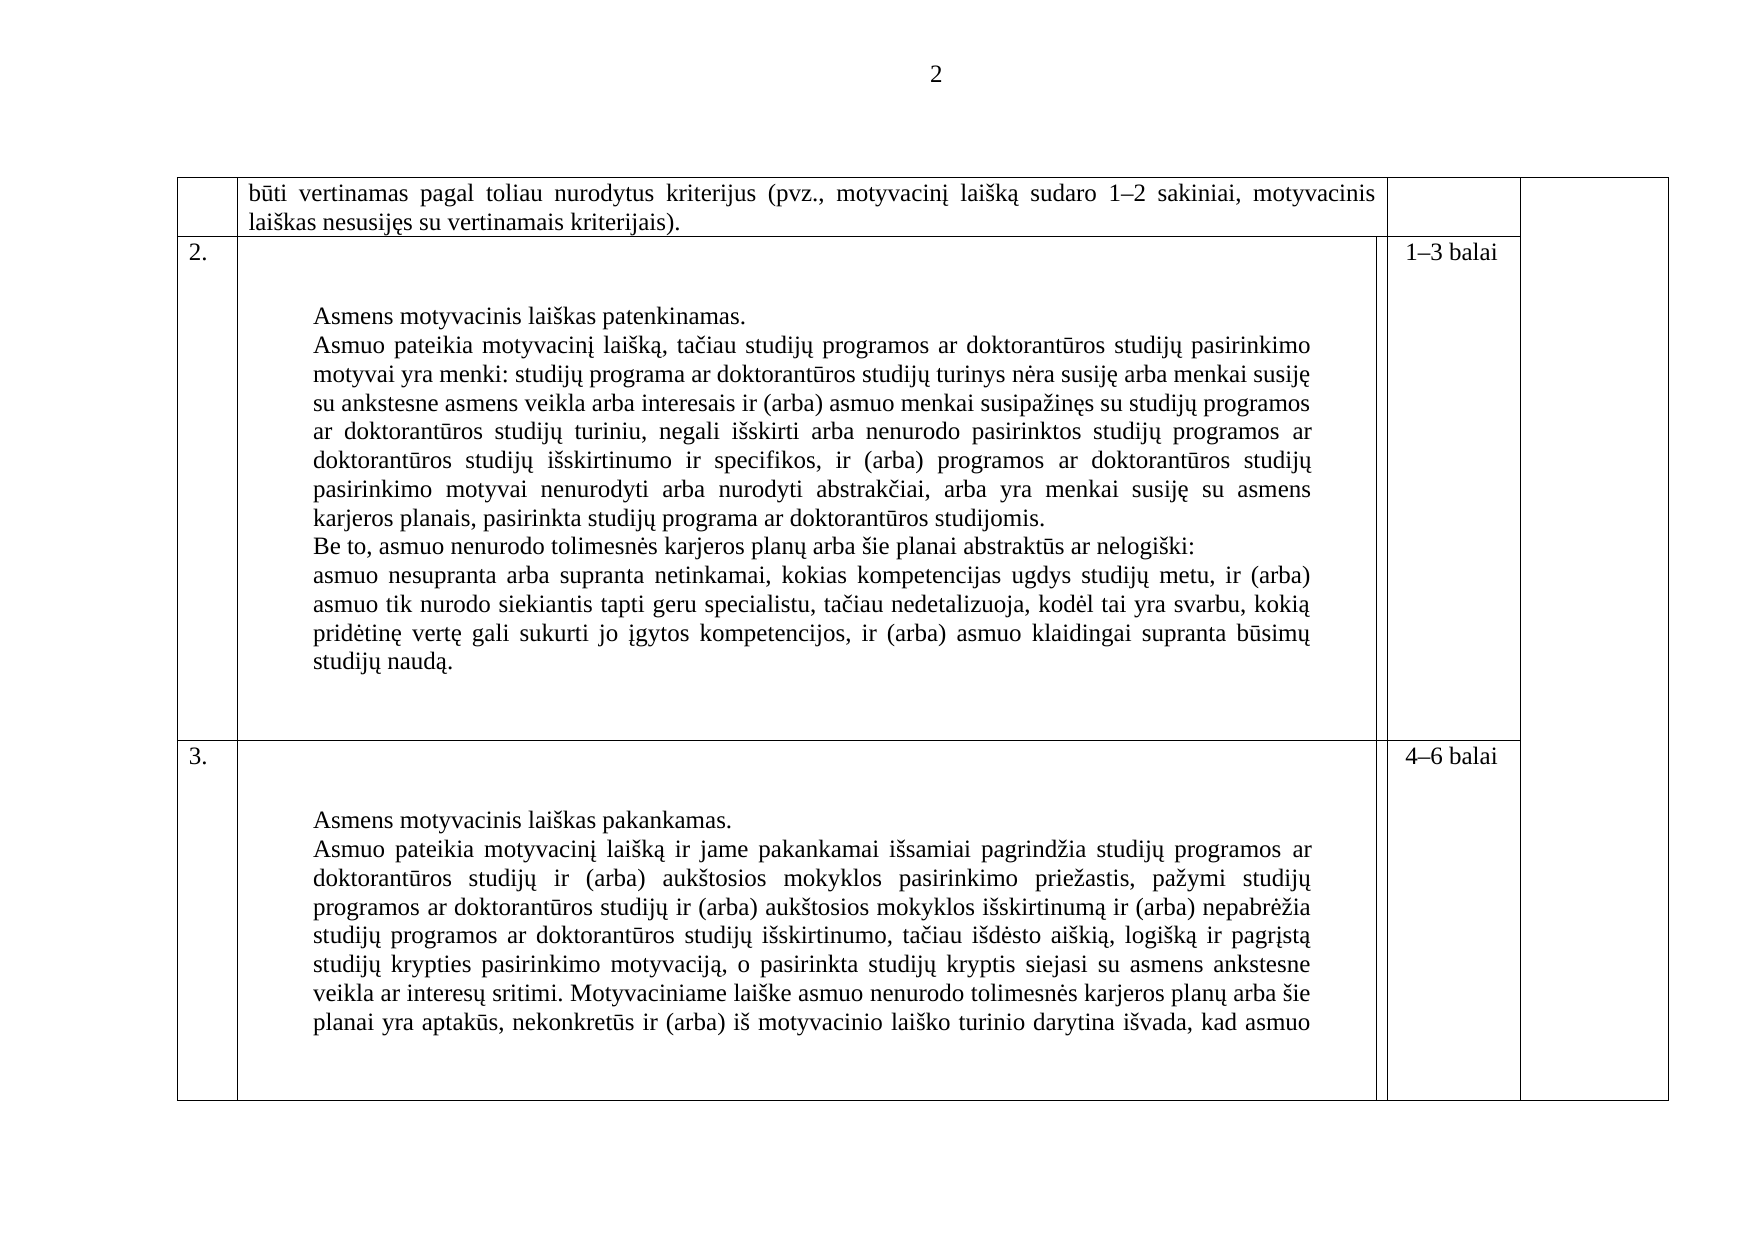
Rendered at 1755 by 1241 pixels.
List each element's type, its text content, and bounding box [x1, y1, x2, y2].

table_cell Asmens motyvacinis laiškas patenkinamas. Asmuo pateikia motyvacinį laišką, tačiau studijų programos ar doktorantūros studijų pasirinkimo motyvai yra menki: studijų programa ar doktorantūros studijų turinys nėra susiję arba menkai susiję su ankstesne asmens veikla arba interesais ir (arba) asmuo menkai susipažinęs su studijų programos ar doktorantūros studijų turiniu, negali išskirti arba nenurodo pasirinktos studijų programos ar doktorantūros studijų išskirtinumo ir specifikos, ir (arba) programos ar doktorantūros studijų pasirinkimo motyvai nenurodyti arba nurodyti abstrakčiai, arba yra menkai susiję su asmens karjeros planais, pasirinkta studijų programa ar doktorantūros studijomis. Be to, asmuo nenurodo tolimesnės karjeros planų arba šie planai abstraktūs ar nelogiški: asmuo nesupranta arba supranta netinkamai, kokias kompetencijas ugdys studijų metu, ir (arba) asmuo tik nurodo siekiantis tapti geru specialistu, tačiau nedetalizuoja, kodėl tai yra svarbu, kokią pridėtinę vertę gali sukurti jo įgytos kompetencijos, ir (arba) asmuo klaidingai supranta būsimų studijų naudą. [238, 237, 1376, 740]
table_cell būti vertinamas pagal toliau nurodytus kriterijus (pvz., motyvacinį laišką sudaro 1–2 sakiniai, motyvacinis laiškas nesusijęs su vertinamais kriterijais). [238, 178, 1387, 236]
table_cell Asmens motyvacinis laiškas pakankamas. Asmuo pateikia motyvacinį laišką ir jame pakankamai išsamiai pagrindžia studijų programos ar doktorantūros studijų ir (arba) aukštosios mokyklos pasirinkimo priežastis, pažymi studijų programos ar doktorantūros studijų ir (arba) aukštosios mokyklos išskirtinumą ir (arba) nepabrėžia studijų programos ar doktorantūros studijų išskirtinumo, tačiau išdėsto aiškią, logišką ir pagrįstą studijų krypties pasirinkimo motyvaciją, o pasirinkta studijų kryptis siejasi su asmens ankstesne veikla ar interesų sritimi. Motyvaciniame laiške asmuo nenurodo tolimesnės karjeros planų arba šie planai yra aptakūs, nekonkretūs ir (arba) iš motyvacinio laiško turinio darytina išvada, kad asmuo [238, 741, 1376, 1100]
table_cell [1521, 178, 1668, 1100]
table_cell [178, 178, 237, 236]
table_cell [1388, 178, 1520, 236]
table_cell 3. [178, 741, 237, 1100]
table_cell 1–3 balai [1388, 237, 1520, 740]
table_cell 2. [178, 237, 237, 740]
table_cell 4–6 balai [1388, 741, 1520, 1100]
